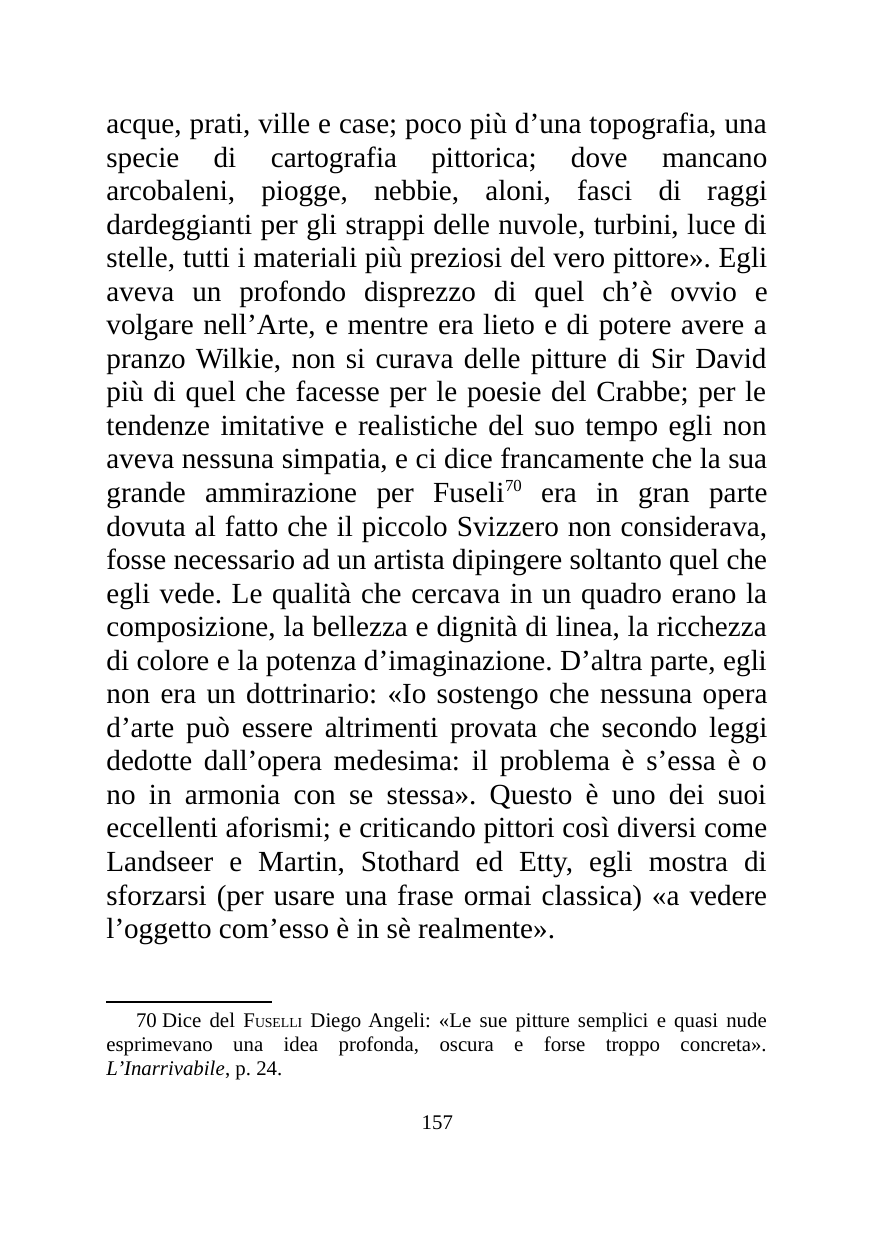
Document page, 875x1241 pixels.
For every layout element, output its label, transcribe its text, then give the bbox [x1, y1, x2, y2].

text acque, prati, ville e case; poco più d’una topografia, una specie di cartografia pittorica; dove mancano arcobaleni, piogge, nebbie, aloni, fasci di raggi dardeggianti per gli strappi delle nuvole, turbini, luce di stelle, tutti i materiali più preziosi del vero pittore». Egli aveva un profondo disprezzo di quel ch’è ovvio e volgare nell’Arte, e mentre era lieto e di potere avere a pranzo Wilkie, non si curava delle pitture di Sir David più di quel che facesse per le poesie del Crabbe; per le tendenze imitative e realistiche del suo tempo egli non aveva nessuna simpatia, e ci dice francamente che la sua grande ammirazione per Fuseli era in gran parte dovuta al fatto che il piccolo Svizzero non considerava, fosse necessario ad un artista dipingere soltanto quel che egli vede. Le qualità che cercava in un quadro erano la composizione, la bellezza e dignità di linea, la ricchezza di colore e la potenza d’imaginazione. D’altra parte, egli non era un dottrinario: «Io sostengo che nessuna opera d’arte può essere altrimenti provata che secondo leggi dedotte dall’opera medesima: il problema è s’essa è o no in armonia con se stessa». Questo è uno dei suoi eccellenti aforismi; e criticando pittori così diversi come Landseer e Martin, Stothard ed Etty, egli mostra di sforzarsi (per usare una frase ormai classica) «a vedere l’oggetto com’esso è in sè realmente». [106, 106, 768, 945]
text Dice del Fuselli Diego Angeli: «Le sue pitture semplici e quasi nude esprimevano una idea profonda, oscura e forse troppo concreta». L’Inarrivabile, p. 24. [106, 1008, 768, 1080]
